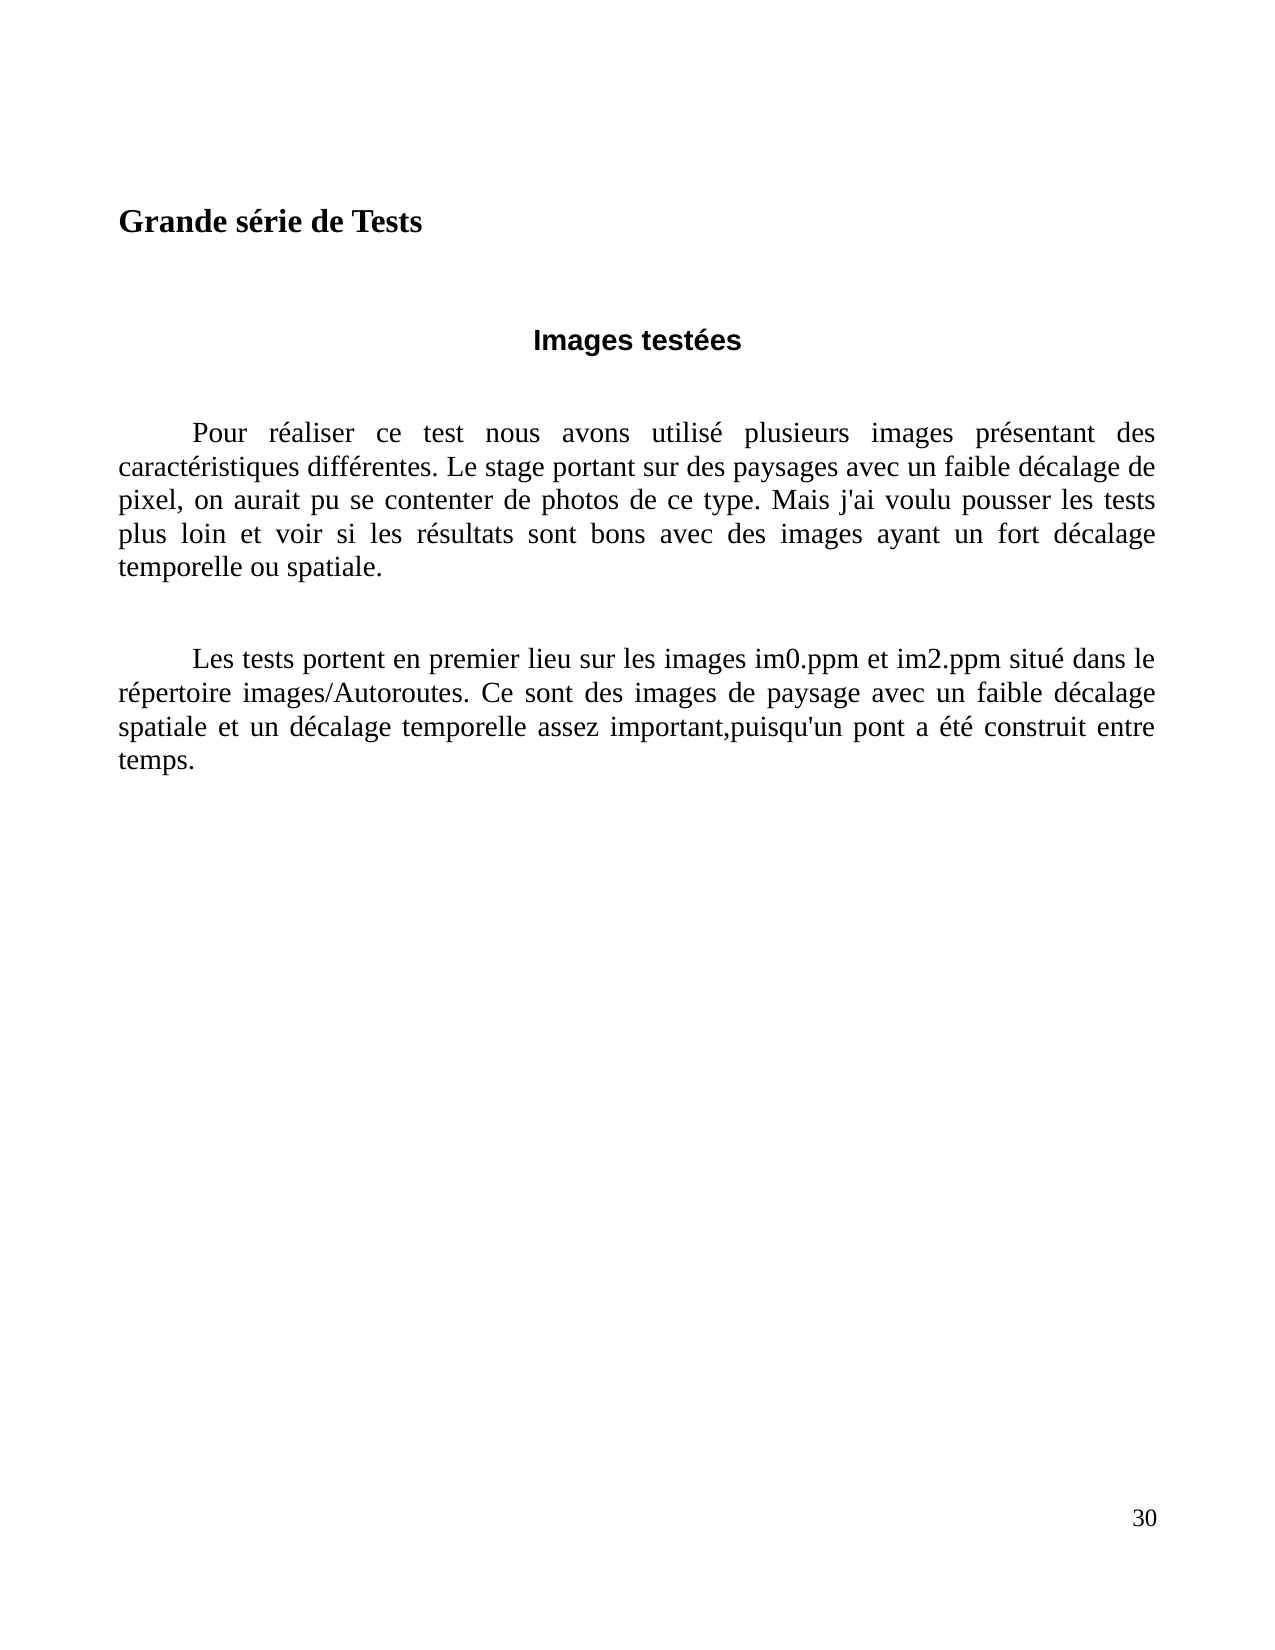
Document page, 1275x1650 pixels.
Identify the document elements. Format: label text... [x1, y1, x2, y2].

text Les tests portent en premier lieu sur les images im0.ppm et im2.ppm situé dans le répertoire images/Autoroutes. Ce sont des images de paysage avec un faible décalage spatiale et un décalage temporelle assez important,puisqu'un pont a été construit entre temps. [118, 642, 1157, 776]
subtitle Images testées [118, 323, 1157, 357]
subtitle Grande série de Tests [118, 201, 1157, 240]
text Pour réaliser ce test nous avons utilisé plusieurs images présentant des caractéristiques différentes. Le stage portant sur des paysages avec un faible décalage de pixel, on aurait pu se contenter de photos de ce type. Mais j'ai voulu pousser les tests plus loin et voir si les résultats sont bons avec des images ayant un fort décalage temporelle ou spatiale. [118, 415, 1157, 583]
